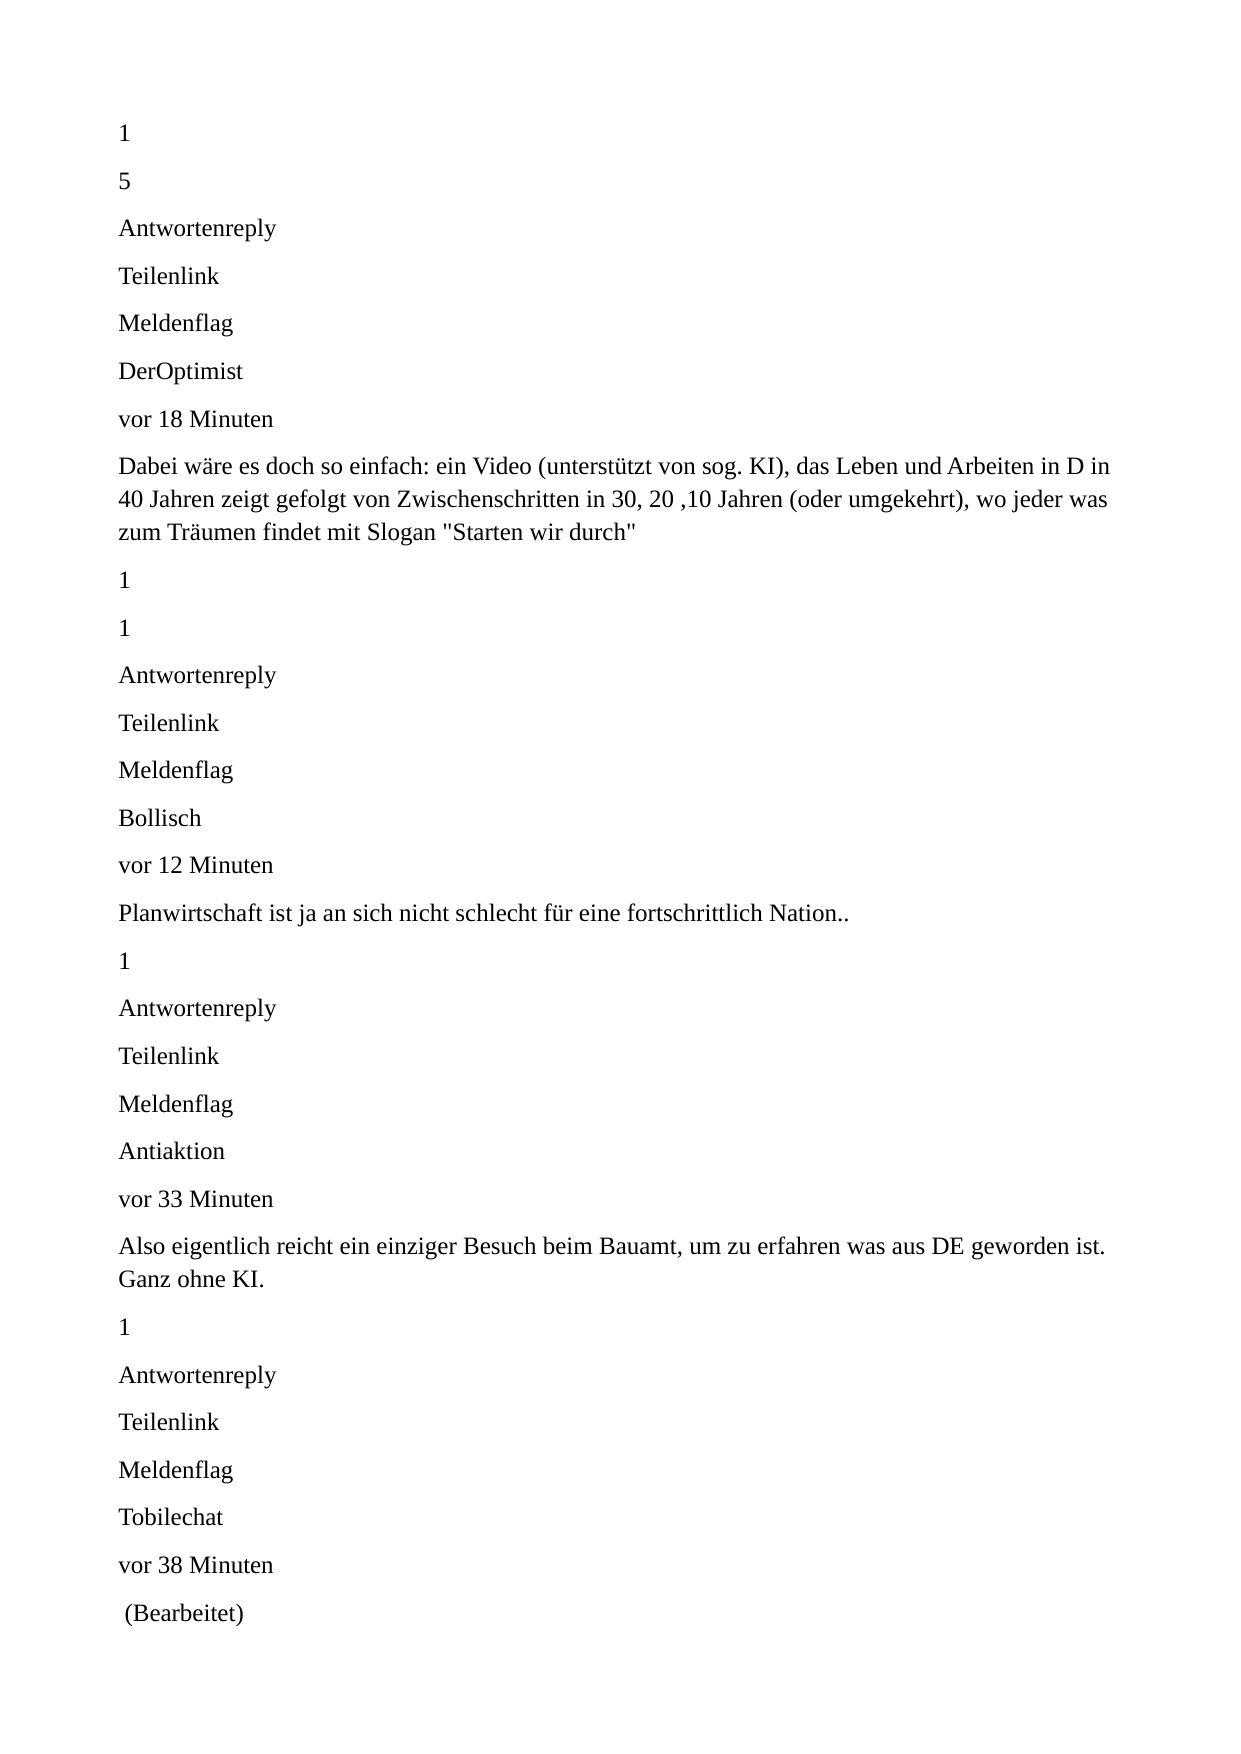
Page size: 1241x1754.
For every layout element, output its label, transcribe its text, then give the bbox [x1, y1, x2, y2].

text Tobilechat [118, 1502, 1122, 1531]
text DerOptimist [118, 356, 1122, 385]
text Meldenflag [118, 308, 1122, 337]
text 1 [118, 946, 1122, 974]
text Dabei wäre es doch so einfach: ein Video (unterstützt von sog. KI), das Leben und Arbeiten in D in 40 Jahren zeigt gefolgt von Zwischenschritten in 30, 20 ,10 Jahren (oder umgekehrt), wo jeder was zum Träumen findet mit Slogan "Starten wir durch" [118, 451, 1122, 546]
text Teilenlink [118, 1041, 1122, 1070]
text Teilenlink [118, 708, 1122, 737]
text Meldenflag [118, 1089, 1122, 1117]
text Planwirtschaft ist ja an sich nicht schlecht für eine fortschrittlich Nation.. [118, 898, 1122, 927]
text Antiaktion [118, 1136, 1122, 1165]
text Antwortenreply [118, 1360, 1122, 1388]
text Antwortenreply [118, 993, 1122, 1022]
text Teilenlink [118, 261, 1122, 290]
text Meldenflag [118, 755, 1122, 784]
text Antwortenreply [118, 213, 1122, 242]
text vor 12 Minuten [118, 851, 1122, 879]
text Antwortenreply [118, 660, 1122, 689]
text 1 [118, 1312, 1122, 1341]
text 1 [118, 613, 1122, 641]
text Teilenlink [118, 1407, 1122, 1436]
text Meldenflag [118, 1455, 1122, 1484]
text Also eigentlich reicht ein einziger Besuch beim Bauamt, um zu erfahren was aus DE geworden ist. Ganz ohne KI. [118, 1231, 1122, 1293]
text (Bearbeitet) [118, 1598, 1122, 1626]
text vor 18 Minuten [118, 404, 1122, 432]
text 1 [118, 118, 1122, 147]
text Bollisch [118, 803, 1122, 832]
text 1 [118, 565, 1122, 594]
text vor 33 Minuten [118, 1184, 1122, 1213]
text vor 38 Minuten [118, 1550, 1122, 1579]
text 5 [118, 166, 1122, 194]
